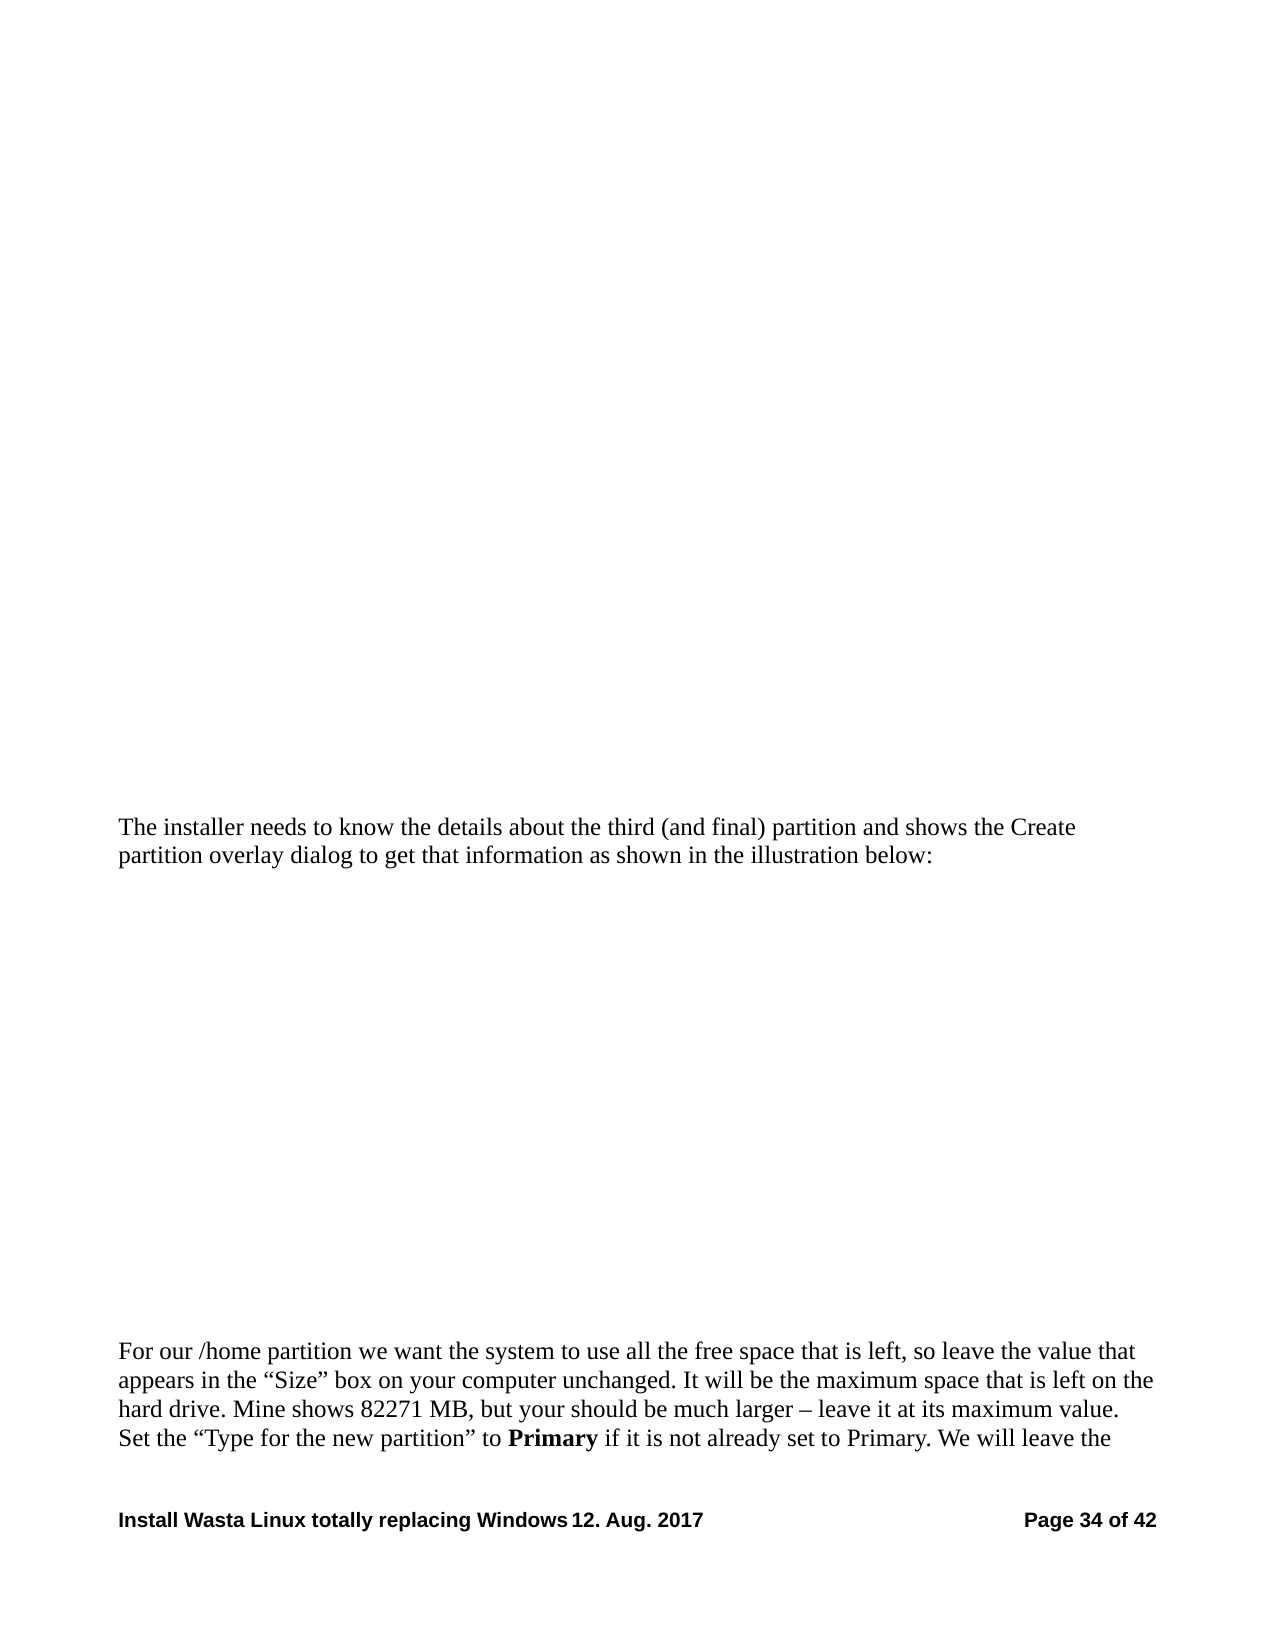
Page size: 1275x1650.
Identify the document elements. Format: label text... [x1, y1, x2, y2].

text The installer needs to know the details about the third (and final) partition and shows the Create partition overlay dialog to get that information as shown in the illustration below: [118, 812, 1157, 869]
text For our /home partition we want the system to use all the free space that is left, so leave the value that appears in the “Size” box on your computer unchanged. It will be the maximum space that is left on the hard drive. Mine shows 82271 MB, but your should be much larger – leave it at its maximum value. Set the “Type for the new partition” to Primary if it is not already set to Primary. We will leave the [118, 1336, 1157, 1451]
